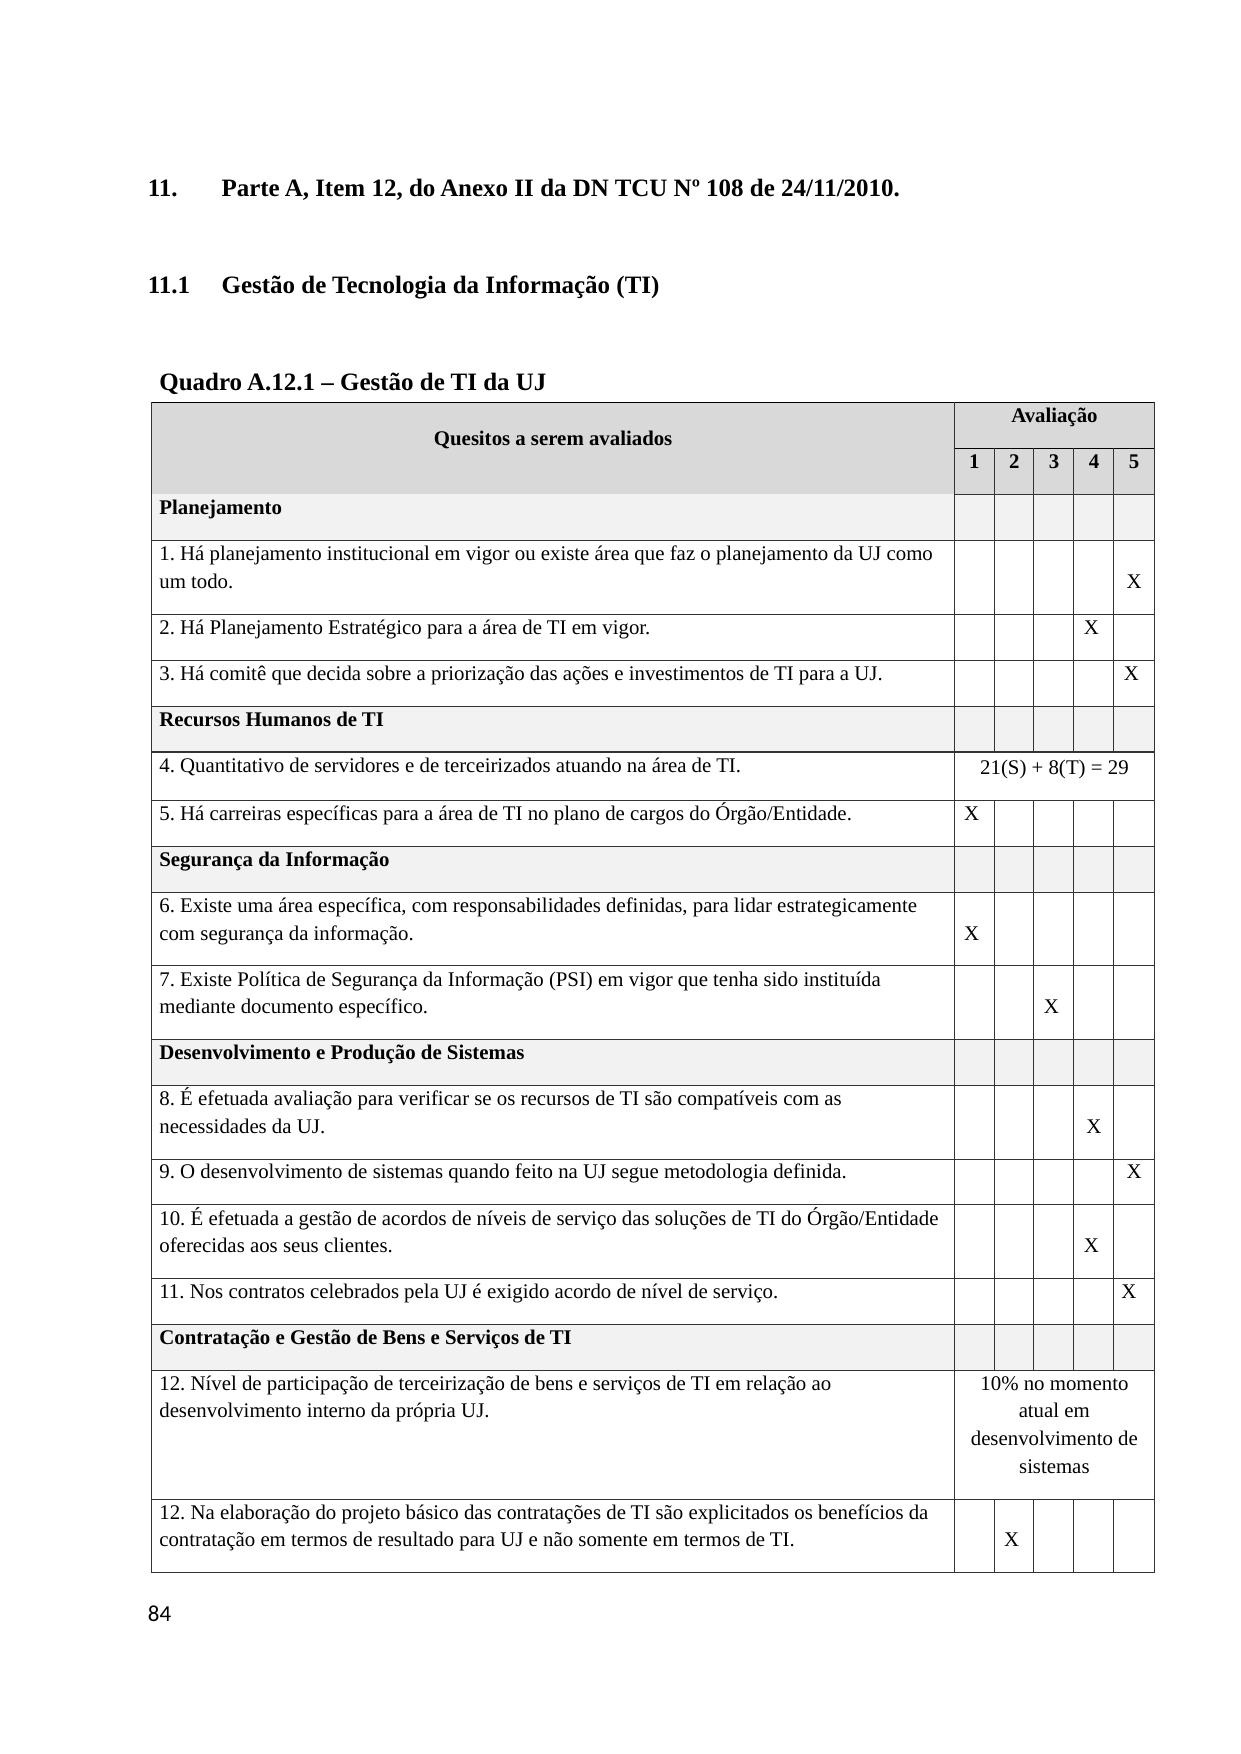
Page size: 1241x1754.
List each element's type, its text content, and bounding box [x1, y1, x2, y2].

table_cell [995, 495, 1033, 540]
table_cell [995, 801, 1033, 846]
table_cell [1034, 1040, 1073, 1085]
table_cell 5. Há carreiras específicas para a área de TI no plano de cargos do Órgão/Entidade. [152, 801, 954, 846]
table_cell X [1034, 966, 1073, 1039]
table_cell 2 [995, 449, 1033, 494]
table_cell [995, 661, 1033, 706]
table_cell [1034, 847, 1073, 892]
table_cell [1074, 541, 1113, 614]
table_cell Contratação e Gestão de Bens e Serviços de TI [152, 1325, 954, 1370]
table_header Quadro A.12.1 – Gestão de TI da UJ [152, 342, 1154, 402]
table_cell [1034, 1279, 1073, 1324]
table_cell [995, 1086, 1033, 1158]
table_cell [1074, 893, 1113, 965]
table_cell [955, 1279, 994, 1324]
table_cell [955, 847, 994, 892]
table_cell [955, 541, 994, 614]
table_cell [1114, 495, 1154, 540]
table_cell X [1114, 1160, 1154, 1204]
table_cell [1074, 661, 1113, 706]
table_cell 7. Existe Política de Segurança da Informação (PSI) em vigor que tenha sido instituída mediante documento específico. [152, 966, 954, 1039]
table_cell [995, 1279, 1033, 1324]
table_cell [1074, 707, 1113, 751]
table_cell Recursos Humanos de TI [152, 707, 954, 751]
table_cell [955, 661, 994, 706]
table_cell [955, 1500, 994, 1572]
table_cell [1114, 1086, 1154, 1158]
table_cell 4. Quantitativo de servidores e de terceirizados atuando na área de TI. [152, 753, 954, 800]
table_cell [995, 1325, 1033, 1370]
table_cell [995, 847, 1033, 892]
table_cell [1114, 1325, 1154, 1370]
table_cell [1034, 801, 1073, 846]
table_cell 1. Há planejamento institucional em vigor ou existe área que faz o planejamento da UJ como um todo. [152, 541, 954, 614]
table_cell [955, 707, 994, 751]
table_cell [1034, 893, 1073, 965]
table_cell [1074, 1160, 1113, 1204]
table_cell X [1114, 541, 1154, 614]
table_cell [1074, 847, 1113, 892]
table_cell X [1114, 1279, 1154, 1324]
table_cell [1034, 495, 1073, 540]
subtitle 11. Parte A, Item 12, do Anexo II da DN TCU Nº 108 de 24/11/2010. [148, 173, 1152, 201]
table_cell 6. Existe uma área específica, com responsabilidades definidas, para lidar estrategicamente com segurança da informação. [152, 893, 954, 965]
table_cell [995, 615, 1033, 659]
table_cell [1114, 801, 1154, 846]
table_cell X [1074, 1205, 1113, 1278]
table_cell [955, 1040, 994, 1085]
table_cell [1074, 1040, 1113, 1085]
table_cell [995, 1040, 1033, 1085]
table_cell X [955, 801, 994, 846]
table_cell [1114, 893, 1154, 965]
table_cell Desenvolvimento e Produção de Sistemas [152, 1040, 954, 1085]
table_cell 4 [1074, 449, 1113, 494]
table_cell X [955, 893, 994, 965]
table_cell 1 [955, 449, 994, 494]
table_cell 9. O desenvolvimento de sistemas quando feito na UJ segue metodologia definida. [152, 1160, 954, 1204]
table_cell 21(S) + 8(T) = 29 [955, 753, 1154, 800]
table_cell [995, 1160, 1033, 1204]
table_cell [1034, 707, 1073, 751]
table_cell [955, 615, 994, 659]
table_cell [1074, 495, 1113, 540]
table_cell 8. É efetuada avaliação para verificar se os recursos de TI são compatíveis com as necessidades da UJ. [152, 1086, 954, 1158]
table_cell [1034, 541, 1073, 614]
table_cell [1114, 847, 1154, 892]
table_cell Planejamento [152, 494, 954, 540]
table_cell [1034, 1325, 1073, 1370]
table_cell [1034, 1500, 1073, 1572]
table_cell Segurança da Informação [152, 847, 954, 892]
table_cell [955, 1325, 994, 1370]
table_cell 10% no momento atual em desenvolvimento de sistemas [955, 1371, 1154, 1498]
table_cell [1074, 1325, 1113, 1370]
table_cell 11. Nos contratos celebrados pela UJ é exigido acordo de nível de serviço. [152, 1279, 954, 1324]
table_cell [1074, 1279, 1113, 1324]
table_cell [1114, 707, 1154, 751]
table_cell [955, 966, 994, 1039]
table_cell 5 [1114, 449, 1154, 494]
table_cell 3 [1034, 449, 1073, 494]
table_cell 2. Há Planejamento Estratégico para a área de TI em vigor. [152, 615, 954, 659]
table_cell 12. Nível de participação de terceirização de bens e serviços de TI em relação ao desenvolvimento interno da própria UJ. [152, 1371, 954, 1498]
table_cell [995, 893, 1033, 965]
table_cell [995, 707, 1033, 751]
table_cell [1034, 1205, 1073, 1278]
table_cell [1034, 615, 1073, 659]
table_cell Quesitos a serem avaliados [152, 403, 954, 494]
table_cell [955, 1160, 994, 1204]
table_cell [995, 966, 1033, 1039]
subtitle 11.1 Gestão de Tecnologia da Informação (TI) [148, 270, 1152, 299]
table_cell X [1114, 661, 1154, 706]
table_cell X [1074, 1086, 1113, 1158]
table_cell [1074, 801, 1113, 846]
table_cell [1034, 661, 1073, 706]
table_cell [1114, 1040, 1154, 1085]
table_cell [955, 1205, 994, 1278]
table_cell [1114, 615, 1154, 659]
table_cell X [1074, 615, 1113, 659]
table_cell Avaliação [955, 403, 1154, 448]
table_cell [1114, 1205, 1154, 1278]
table_cell [995, 1205, 1033, 1278]
table_cell [955, 495, 994, 540]
table_cell 10. É efetuada a gestão de acordos de níveis de serviço das soluções de TI do Órgão/Entidade oferecidas aos seus clientes. [152, 1205, 954, 1278]
table_cell [955, 1086, 994, 1158]
table_cell [1074, 1500, 1113, 1572]
table_cell 3. Há comitê que decida sobre a priorização das ações e investimentos de TI para a UJ. [152, 661, 954, 706]
table_cell [1114, 1500, 1154, 1572]
table_cell X [995, 1500, 1033, 1572]
table_cell 12. Na elaboração do projeto básico das contratações de TI são explicitados os benefícios da contratação em termos de resultado para UJ e não somente em termos de TI. [152, 1500, 954, 1572]
table_cell [1114, 966, 1154, 1039]
table_cell [1034, 1086, 1073, 1158]
table_cell [995, 541, 1033, 614]
table_cell [1034, 1160, 1073, 1204]
table_cell [1074, 966, 1113, 1039]
